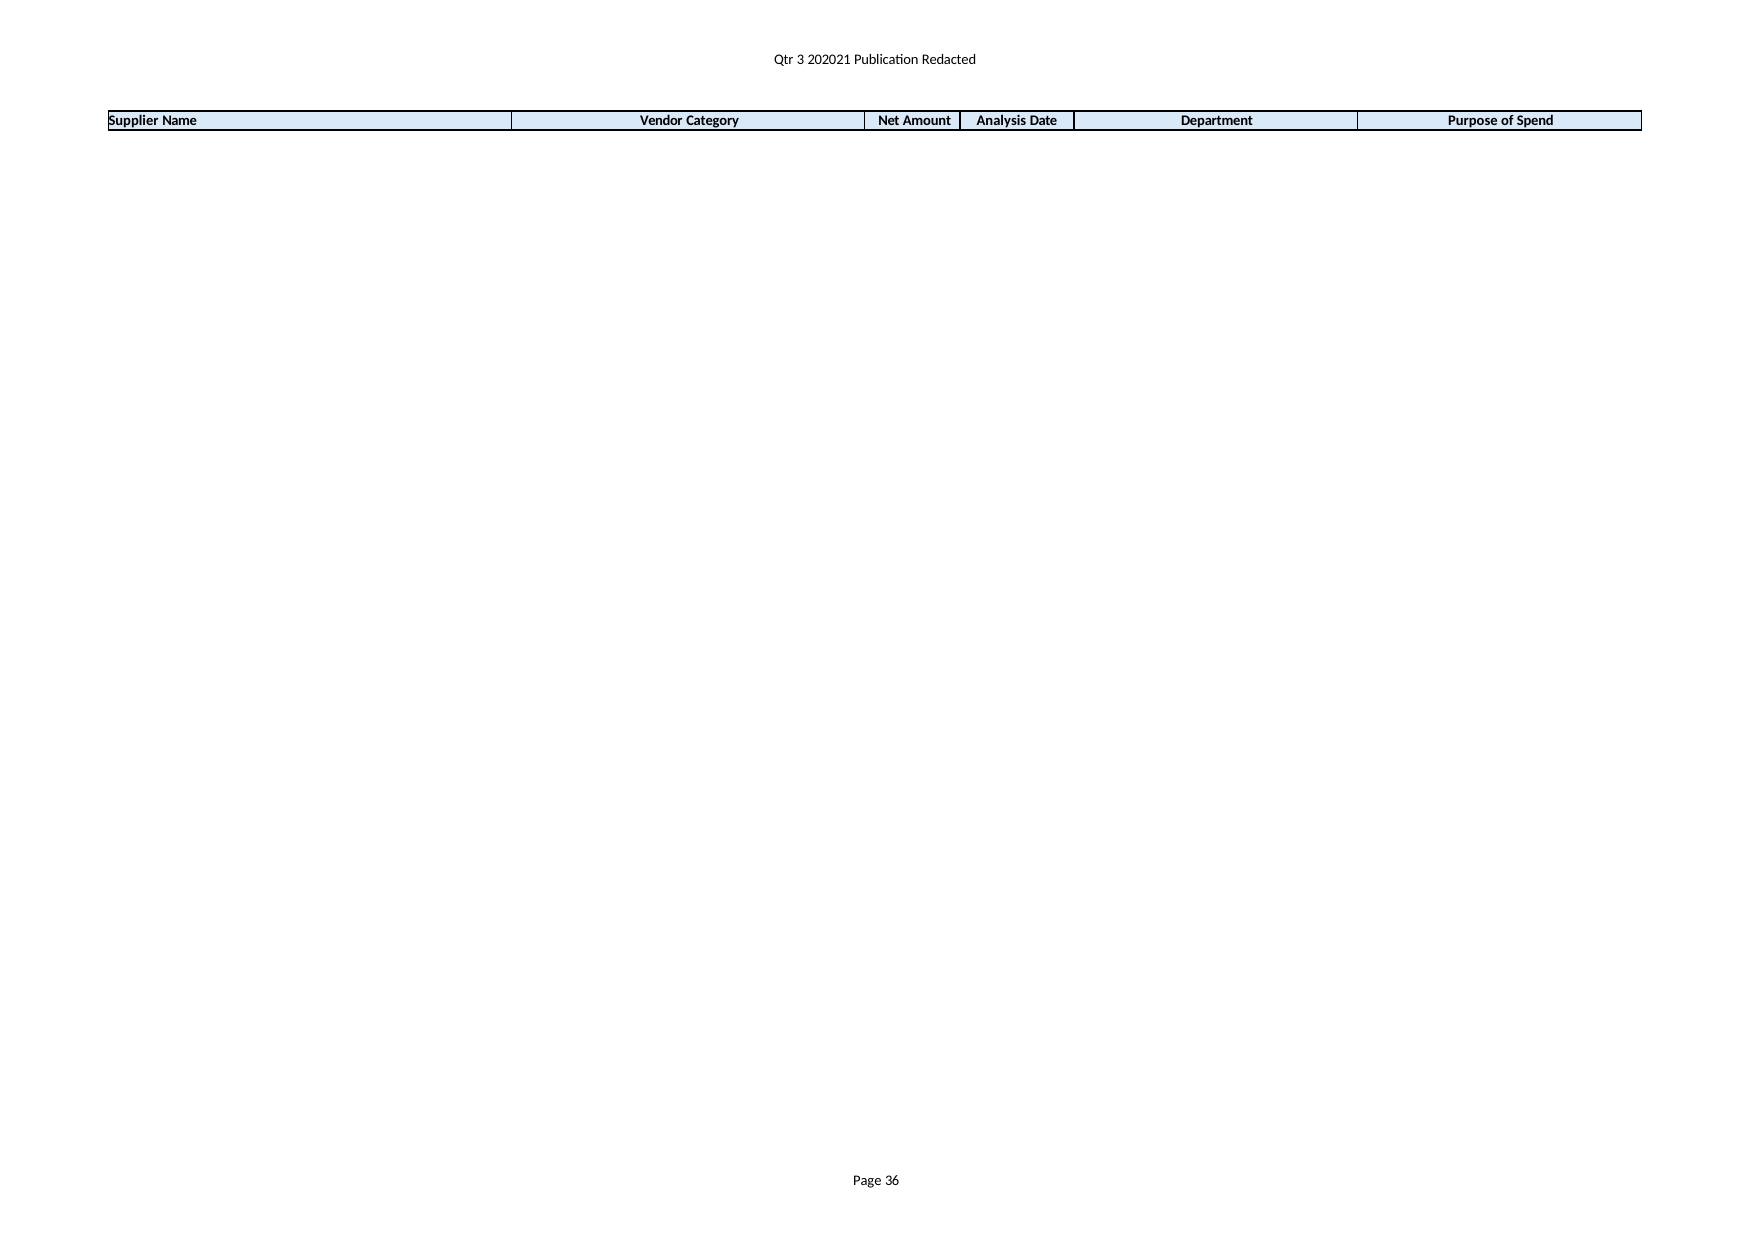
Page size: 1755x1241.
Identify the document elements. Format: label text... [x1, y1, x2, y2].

table_header Department [1075, 112, 1357, 129]
table_header Supplier Name [109, 112, 511, 129]
table_header Analysis Date [961, 112, 1073, 129]
table_header Vendor Category [512, 112, 864, 129]
table_header Purpose of Spend [1358, 112, 1641, 129]
table_header Net Amount [865, 112, 959, 129]
